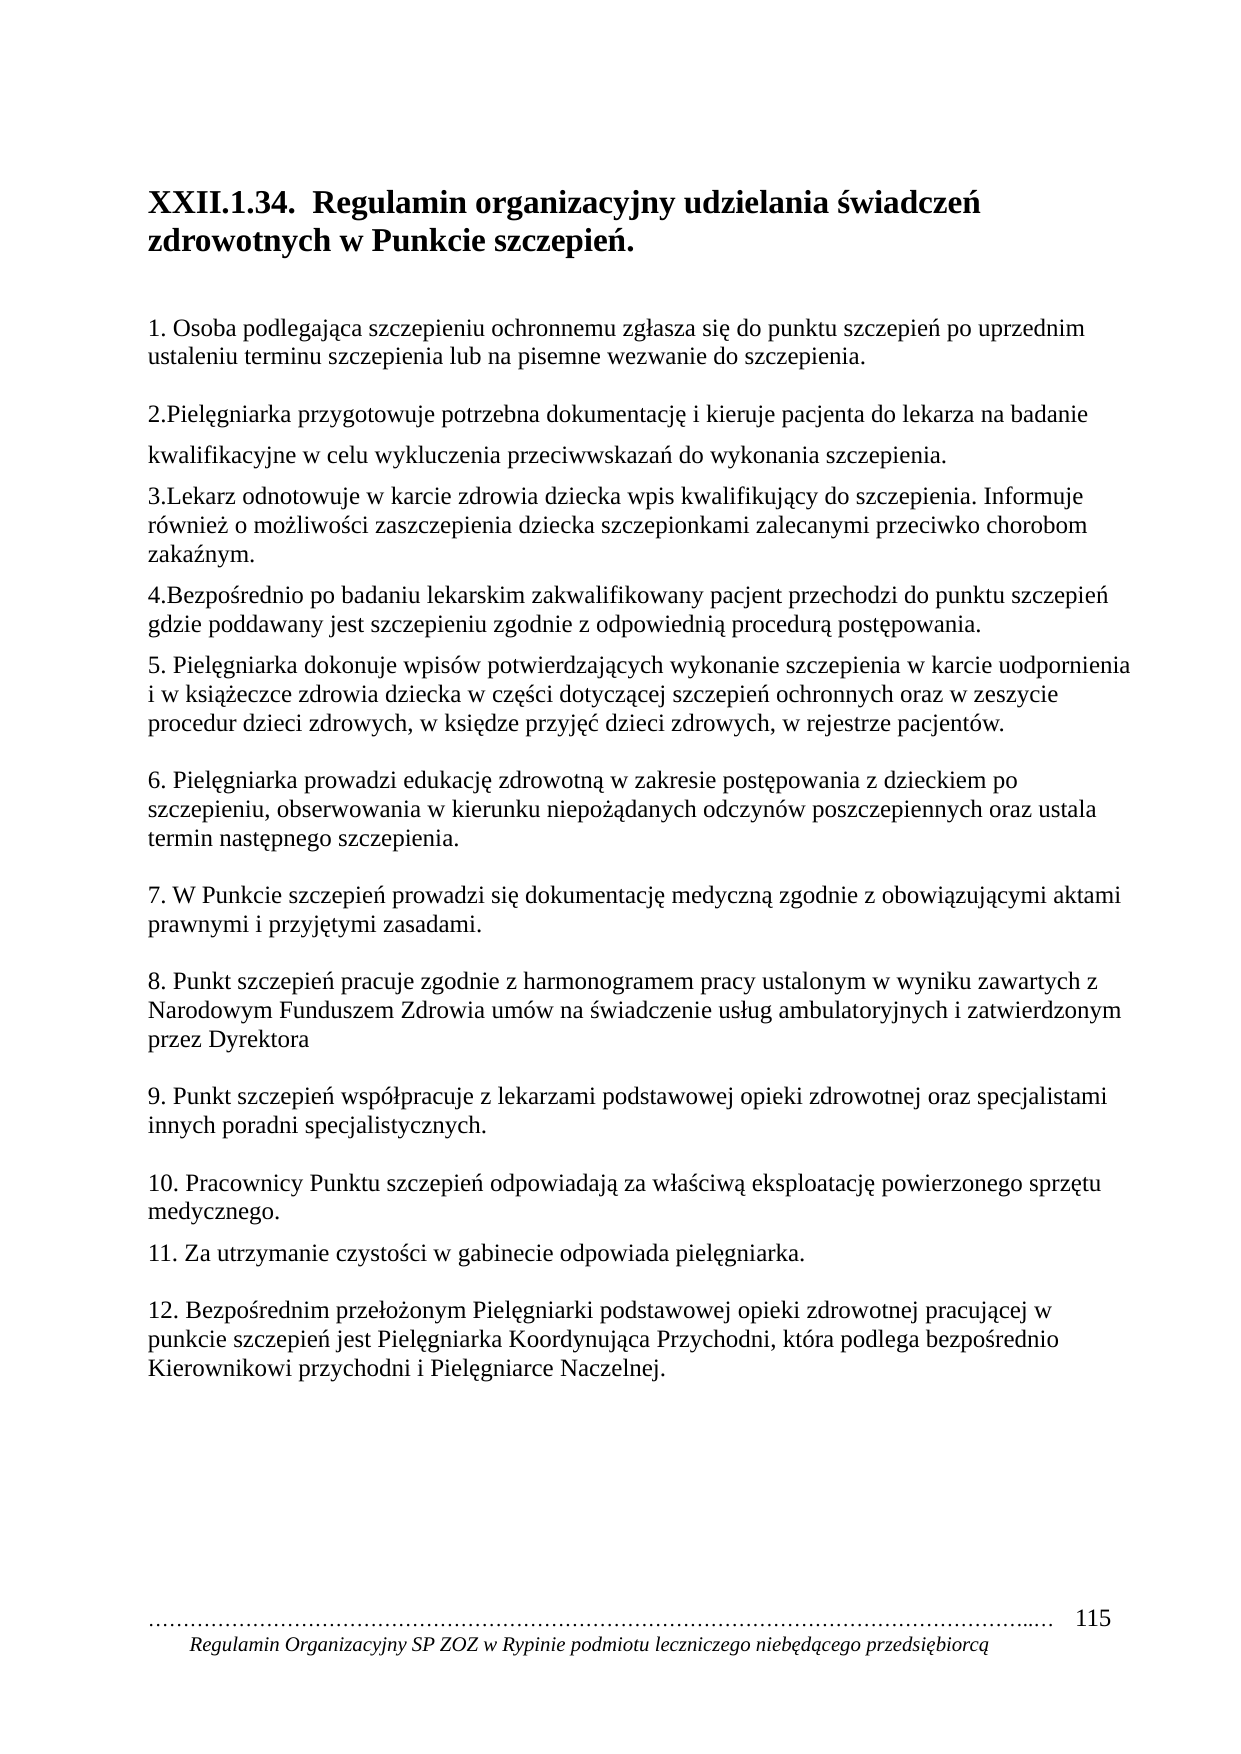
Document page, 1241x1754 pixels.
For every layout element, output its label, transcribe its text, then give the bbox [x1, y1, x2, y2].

list 5. Pielęgniarka dokonuje wpisów potwierdzających wykonanie szczepienia w karcie uodpornienia i w książeczce zdrowia dziecka w części dotyczącej szczepień ochronnych oraz w zeszycie procedur dzieci zdrowych, w księdze przyjęć dzieci zdrowych, w rejestrze pacjentów. [148, 650, 1137, 736]
text 2.Pielęgniarka przygotowuje potrzebna dokumentację i kieruje pacjenta do lekarza na badanie [148, 399, 1137, 428]
text 4.Bezpośrednio po badaniu lekarskim zakwalifikowany pacjent przechodzi do punktu szczepień gdzie poddawany jest szczepieniu zgodnie z odpowiednią procedurą postępowania. [148, 580, 1137, 638]
list 1. Osoba podlegająca szczepieniu ochronnemu zgłasza się do punktu szczepień po uprzednim ustaleniu terminu szczepienia lub na pisemne wezwanie do szczepienia. [148, 313, 1137, 370]
list 12. Bezpośrednim przełożonym Pielęgniarki podstawowej opieki zdrowotnej pracującej w punkcie szczepień jest Pielęgniarka Koordynująca Przychodni, która podlega bezpośrednio Kierownikowi przychodni i Pielęgniarce Naczelnej. [148, 1295, 1137, 1381]
text kwalifikacyjne w celu wykluczenia przeciwwskazań do wykonania szczepienia. [148, 440, 1137, 469]
list 8. Punkt szczepień pracuje zgodnie z harmonogramem pracy ustalonym w wyniku zawartych z Narodowym Funduszem Zdrowia umów na świadczenie usług ambulatoryjnych i zatwierdzonym przez Dyrektora [148, 966, 1137, 1053]
list 9. Punkt szczepień współpracuje z lekarzami podstawowej opieki zdrowotnej oraz specjalistami innych poradni specjalistycznych. [148, 1081, 1137, 1139]
text XXII.1.34. Regulamin organizacyjny udzielania świadczeń zdrowotnych w Punkcie szczepień. [148, 182, 1137, 259]
list 11. Za utrzymanie czystości w gabinecie odpowiada pielęgniarka. [148, 1238, 1137, 1266]
text 3.Lekarz odnotowuje w karcie zdrowia dziecka wpis kwalifikujący do szczepienia. Informuje również o możliwości zaszczepienia dziecka szczepionkami zalecanymi przeciwko chorobom zakaźnym. [148, 481, 1137, 568]
list 6. Pielęgniarka prowadzi edukację zdrowotną w zakresie postępowania z dzieckiem po szczepieniu, obserwowania w kierunku niepożądanych odczynów poszczepiennych oraz ustala termin następnego szczepienia. [148, 765, 1137, 851]
list 7. W Punkcie szczepień prowadzi się dokumentację medyczną zgodnie z obowiązującymi aktami prawnymi i przyjętymi zasadami. [148, 880, 1137, 938]
list 10. Pracownicy Punktu szczepień odpowiadają za właściwą eksploatację powierzonego sprzętu medycznego. [148, 1168, 1137, 1225]
